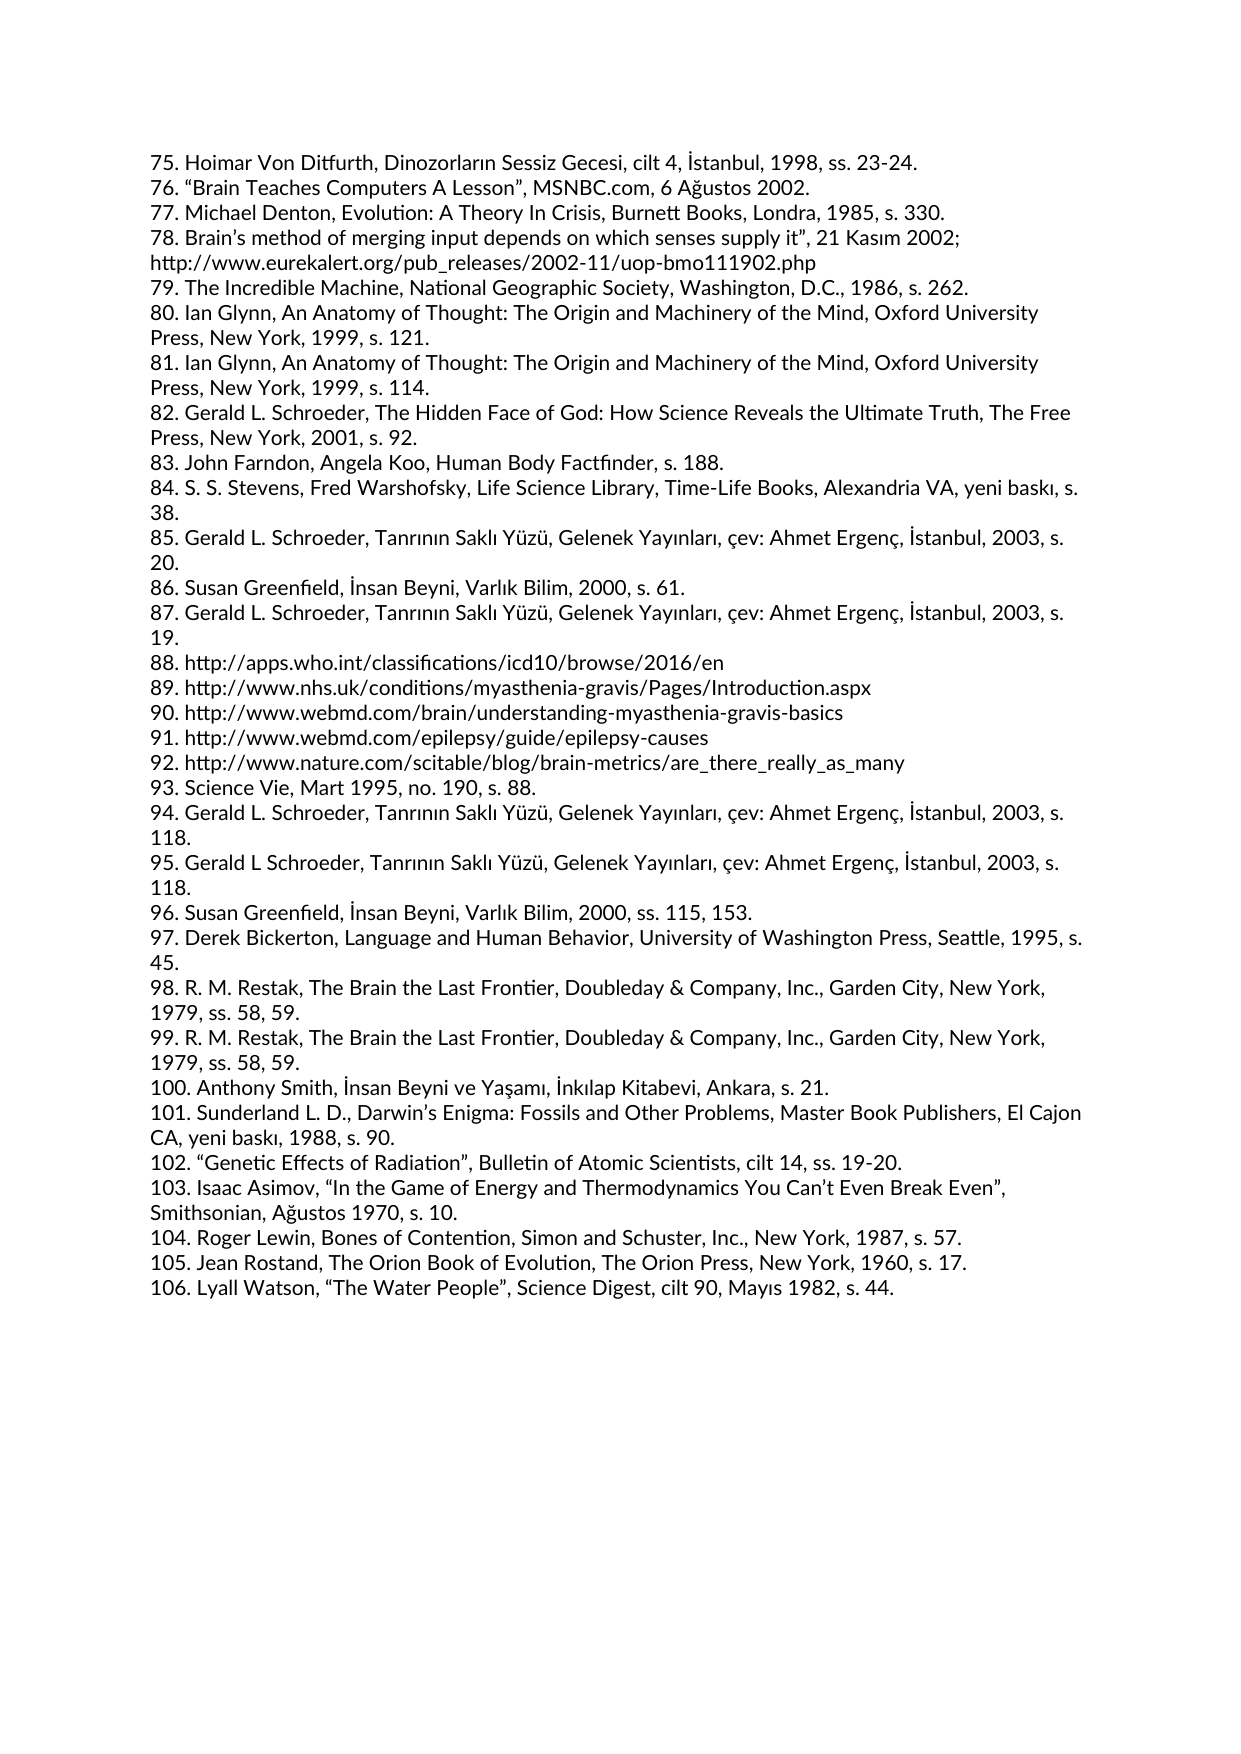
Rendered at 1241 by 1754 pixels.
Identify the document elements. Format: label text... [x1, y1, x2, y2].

text 78. Brain’s method of merging input depends on which senses supply it”, 21 Kasım 2002; http://www.eurekalert.org/pub_releases/2002-11/uop-bmo111902.php [150, 225, 1090, 275]
text 83. John Farndon, Angela Koo, Human Body Factfinder, s. 188. [150, 450, 1090, 475]
text 100. Anthony Smith, İnsan Beyni ve Yaşamı, İnkılap Kitabevi, Ankara, s. 21. [150, 1075, 1090, 1100]
text 94. Gerald L. Schroeder, Tanrının Saklı Yüzü, Gelenek Yayınları, çev: Ahmet Ergenç, İstanbul, 2003, s. 118. [150, 800, 1090, 850]
text 92. http://www.nature.com/scitable/blog/brain-metrics/are_there_really_as_many [150, 750, 1090, 775]
text 98. R. M. Restak, The Brain the Last Frontier, Doubleday & Company, Inc., Garden City, New York, 1979, ss. 58, 59. [150, 975, 1090, 1025]
text 97. Derek Bickerton, Language and Human Behavior, University of Washington Press, Seattle, 1995, s. 45. [150, 925, 1090, 975]
text 99. R. M. Restak, The Brain the Last Frontier, Doubleday & Company, Inc., Garden City, New York, 1979, ss. 58, 59. [150, 1025, 1090, 1075]
text 102. “Genetic Effects of Radiation”, Bulletin of Atomic Scientists, cilt 14, ss. 19-20. [150, 1150, 1090, 1175]
text 106. Lyall Watson, “The Water People”, Science Digest, cilt 90, Mayıs 1982, s. 44. [150, 1275, 1090, 1300]
text 86. Susan Greenfield, İnsan Beyni, Varlık Bilim, 2000, s. 61. [150, 575, 1090, 600]
text 76. “Brain Teaches Computers A Lesson”, MSNBC.com, 6 Ağustos 2002. [150, 175, 1090, 200]
text 101. Sunderland L. D., Darwin’s Enigma: Fossils and Other Problems, Master Book Publishers, El Cajon CA, yeni baskı, 1988, s. 90. [150, 1100, 1090, 1150]
text 80. Ian Glynn, An Anatomy of Thought: The Origin and Machinery of the Mind, Oxford University Press, New York, 1999, s. 121. [150, 300, 1090, 350]
text 82. Gerald L. Schroeder, The Hidden Face of God: How Science Reveals the Ultimate Truth, The Free Press, New York, 2001, s. 92. [150, 400, 1090, 450]
text 105. Jean Rostand, The Orion Book of Evolution, The Orion Press, New York, 1960, s. 17. [150, 1250, 1090, 1275]
text 104. Roger Lewin, Bones of Contention, Simon and Schuster, Inc., New York, 1987, s. 57. [150, 1225, 1090, 1250]
text 90. http://www.webmd.com/brain/understanding-myasthenia-gravis-basics [150, 700, 1090, 725]
text 95. Gerald L Schroeder, Tanrının Saklı Yüzü, Gelenek Yayınları, çev: Ahmet Ergenç, İstanbul, 2003, s. 118. [150, 850, 1090, 900]
text 87. Gerald L. Schroeder, Tanrının Saklı Yüzü, Gelenek Yayınları, çev: Ahmet Ergenç, İstanbul, 2003, s. 19. [150, 600, 1090, 650]
text 103. Isaac Asimov, “In the Game of Energy and Thermodynamics You Can’t Even Break Even”, Smithsonian, Ağustos 1970, s. 10. [150, 1175, 1090, 1225]
text 91. http://www.webmd.com/epilepsy/guide/epilepsy-causes [150, 725, 1090, 750]
text 85. Gerald L. Schroeder, Tanrının Saklı Yüzü, Gelenek Yayınları, çev: Ahmet Ergenç, İstanbul, 2003, s. 20. [150, 525, 1090, 575]
text 75. Hoimar Von Ditfurth, Dinozorların Sessiz Gecesi, cilt 4, İstanbul, 1998, ss. 23-24. [150, 150, 1090, 175]
text 81. Ian Glynn, An Anatomy of Thought: The Origin and Machinery of the Mind, Oxford University Press, New York, 1999, s. 114. [150, 350, 1090, 400]
text 89. http://www.nhs.uk/conditions/myasthenia-gravis/Pages/Introduction.aspx [150, 675, 1090, 700]
text 88. http://apps.who.int/classifications/icd10/browse/2016/en [150, 650, 1090, 675]
text 93. Science Vie, Mart 1995, no. 190, s. 88. [150, 775, 1090, 800]
text 77. Michael Denton, Evolution: A Theory In Crisis, Burnett Books, Londra, 1985, s. 330. [150, 200, 1090, 225]
text 96. Susan Greenfield, İnsan Beyni, Varlık Bilim, 2000, ss. 115, 153. [150, 900, 1090, 925]
text 79. The Incredible Machine, National Geographic Society, Washington, D.C., 1986, s. 262. [150, 275, 1090, 300]
text 84. S. S. Stevens, Fred Warshofsky, Life Science Library, Time-Life Books, Alexandria VA, yeni baskı, s. 38. [150, 475, 1090, 525]
